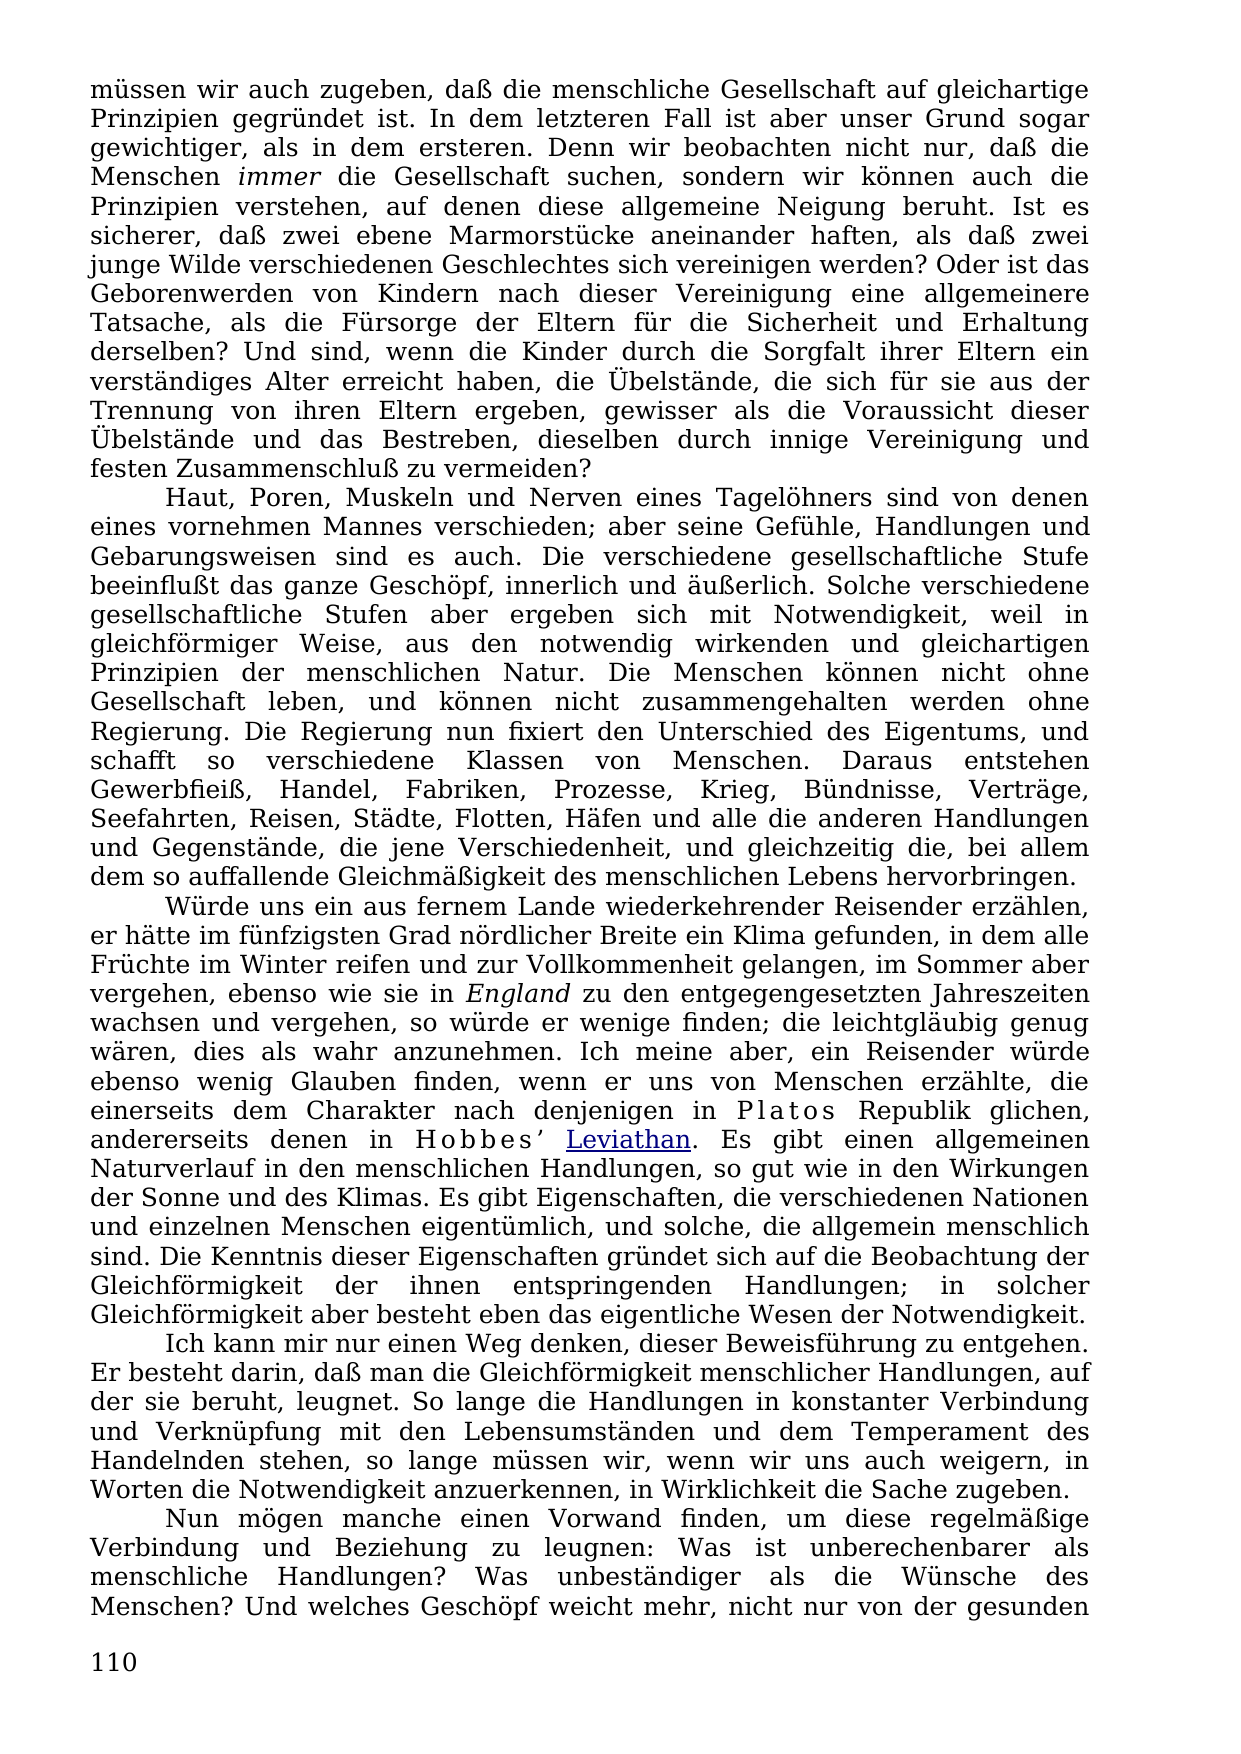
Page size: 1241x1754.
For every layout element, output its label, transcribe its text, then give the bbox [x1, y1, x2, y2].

text Nun mögen manche einen Vorwand finden, um diese regelmäßige Verbindung und Beziehung zu leugnen: Was ist unberechenbarer als menschliche Handlungen? Was unbeständiger als die Wünsche des Menschen? Und welches Geschöpf weicht mehr, nicht nur von der gesunden [90, 1504, 1091, 1621]
text Würde uns ein aus fernem Lande wiederkehrender Reisender erzählen, er hätte im fünfzigsten Grad nördlicher Breite ein Klima gefunden, in dem alle Früchte im Winter reifen und zur Vollkommenheit gelangen, im Sommer aber vergehen, ebenso wie sie in England zu den entgegengesetzten Jahreszeiten wachsen und vergehen, so würde er wenige finden; die leichtgläubig genug wären, dies als wahr anzunehmen. Ich meine aber, ein Reisender würde ebenso wenig Glauben finden, wenn er uns von Menschen erzählte, die einerseits dem Charakter nach denjenigen in Platos Republik glichen, andererseits denen in Hobbes’ Leviathan. Es gibt einen allgemeinen Naturverlauf in den menschlichen Handlungen, so gut wie in den Wirkungen der Sonne und des Klimas. Es gibt Eigenschaften, die verschiedenen Nationen und einzelnen Menschen eigentümlich, und solche, die allgemein menschlich sind. Die Kenntnis dieser Eigenschaften gründet sich auf die Beobachtung der Gleichförmigkeit der ihnen entspringenden Handlungen; in solcher Gleichförmigkeit aber besteht eben das eigentliche Wesen der Notwendigkeit. [90, 892, 1091, 1329]
text müssen wir auch zugeben, daß die menschliche Gesellschaft auf gleichartige Prinzipien gegründet ist. In dem letzteren Fall ist aber unser Grund sogar gewichtiger, als in dem ersteren. Denn wir beobachten nicht nur, daß die Menschen immer die Gesellschaft suchen, sondern wir können auch die Prinzipien verstehen, auf denen diese allgemeine Neigung beruht. Ist es sicherer, daß zwei ebene Marmorstücke aneinander haften, als daß zwei junge Wilde verschiedenen Geschlechtes sich vereinigen werden? Oder ist das Geborenwerden von Kindern nach dieser Vereinigung eine allgemeinere Tatsache, als die Fürsorge der Eltern für die Sicherheit und Erhaltung derselben? Und sind, wenn die Kinder durch die Sorgfalt ihrer Eltern ein verständiges Alter erreicht haben, die Übelstände, die sich für sie aus der Trennung von ihren Eltern ergeben, gewisser als die Voraussicht dieser Übelstände und das Bestreben, dieselben durch innige Vereinigung und festen Zusammenschluß zu vermeiden? [90, 75, 1091, 483]
text Haut, Poren, Muskeln und Nerven eines Tagelöhners sind von denen eines vornehmen Mannes verschieden; aber seine Gefühle, Handlungen und Gebarungsweisen sind es auch. Die verschiedene gesellschaftliche Stufe beeinflußt das ganze Geschöpf, innerlich und äußerlich. Solche verschiedene gesellschaftliche Stufen aber ergeben sich mit Notwendigkeit, weil in gleichförmiger Weise, aus den notwendig wirkenden und gleichartigen Prinzipien der menschlichen Natur. Die Menschen können nicht ohne Gesellschaft leben, und können nicht zusammengehalten werden ohne Regierung. Die Regierung nun fixiert den Unterschied des Eigentums, und schafft so verschiedene Klassen von Menschen. Daraus entstehen Gewerbfieiß, Handel, Fabriken, Prozesse, Krieg, Bündnisse, Verträge, Seefahrten, Reisen, Städte, Flotten, Häfen und alle die anderen Handlungen und Gegenstände, die jene Verschiedenheit, und gleichzeitig die, bei allem dem so auffallende Gleichmäßigkeit des menschlichen Lebens hervorbringen. [90, 483, 1091, 892]
text Ich kann mir nur einen Weg denken, dieser Beweisführung zu entgehen. Er besteht darin, daß man die Gleichförmigkeit menschlicher Handlungen, auf der sie beruht, leugnet. So lange die Handlungen in konstanter Verbindung und Verknüpfung mit den Lebensumständen und dem Temperament des Handelnden stehen, so lange müssen wir, wenn wir uns auch weigern, in Worten die Notwendigkeit anzuerkennen, in Wirklichkeit die Sache zugeben. [90, 1329, 1091, 1504]
